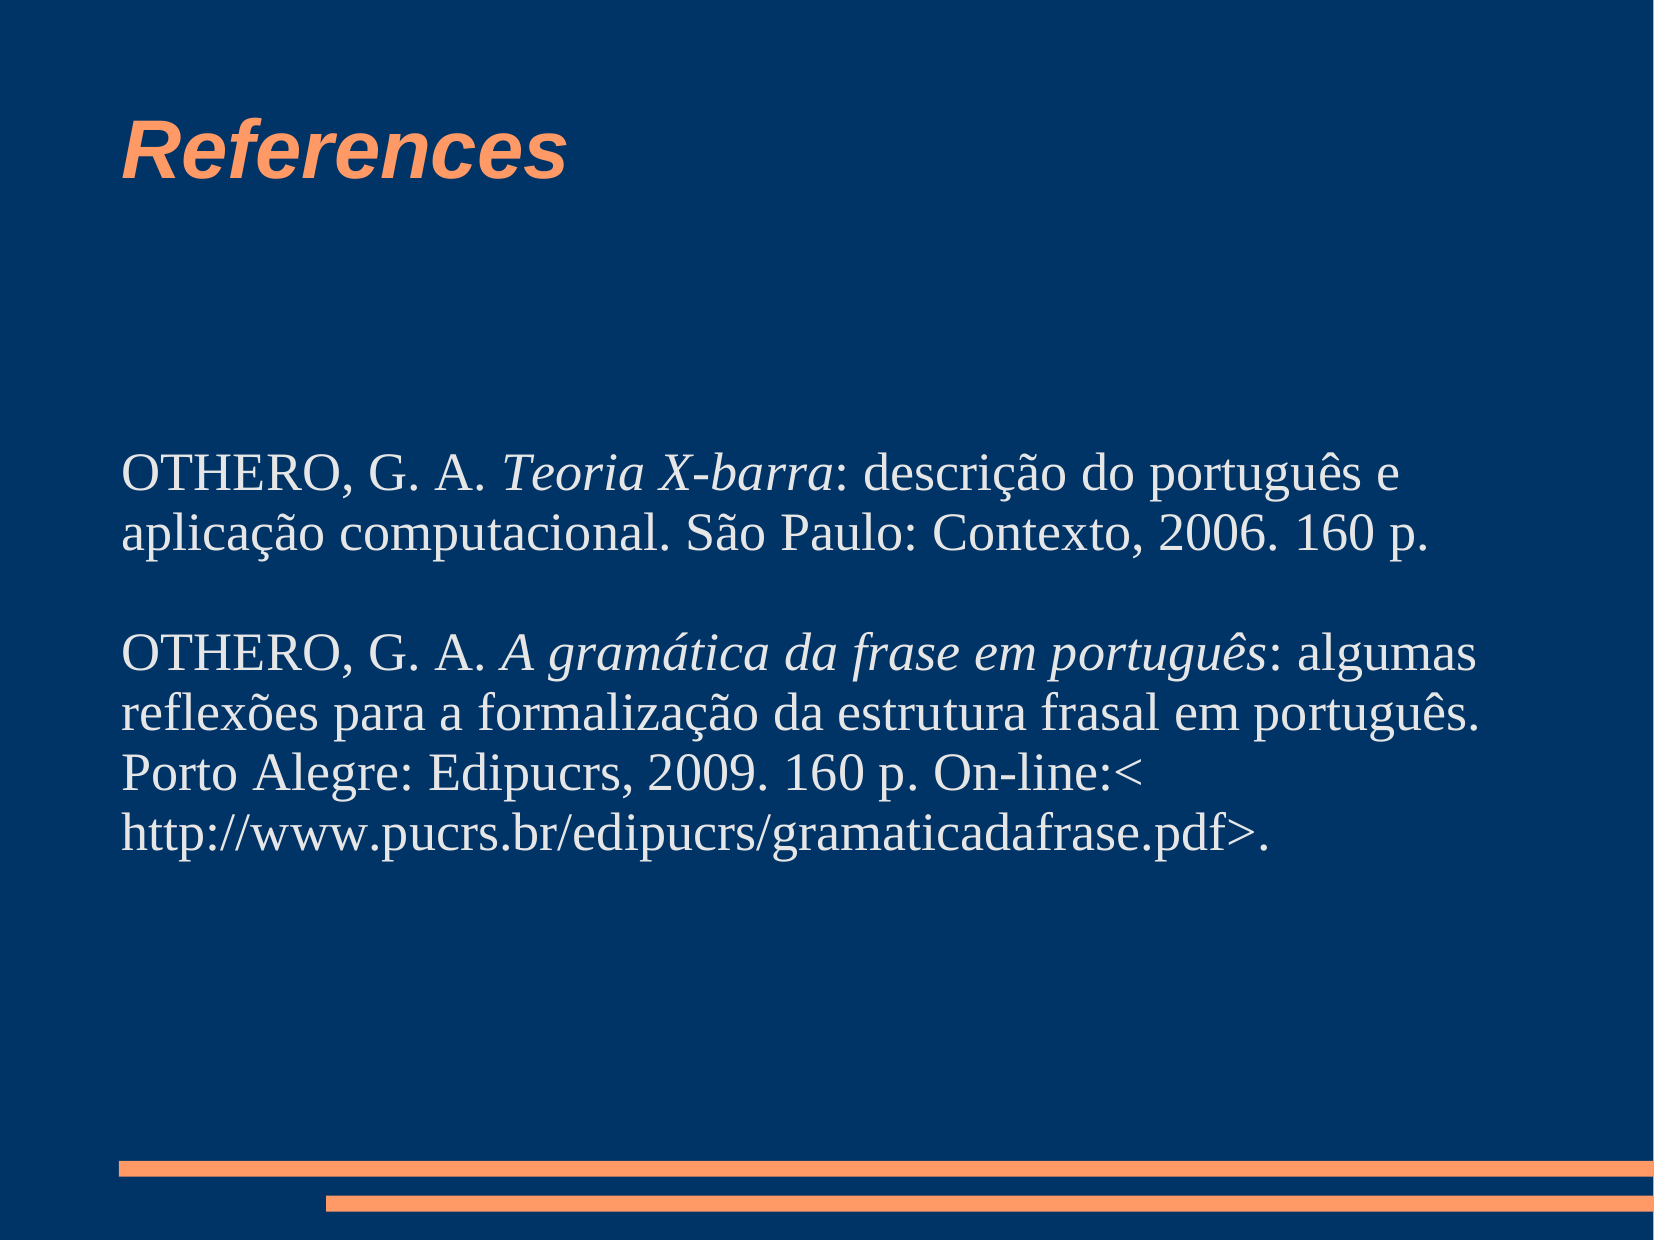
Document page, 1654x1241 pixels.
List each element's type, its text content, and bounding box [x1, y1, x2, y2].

title References [121, 46, 1534, 254]
list OTHERO, G. A. Teoria X-barra: descrição do português e aplicação computacional. São Paulo: Contexto, 2006. 160 p. OTHERO, G. A. A gramática da frase em português: algumas reflexões para a formalização da estrutura frasal em português. Porto Alegre: Edipucrs, 2009. 160 p. On-line:< http://www.pucrs.br/edipucrs/gramaticadafrase.pdf>. [121, 322, 1561, 1132]
